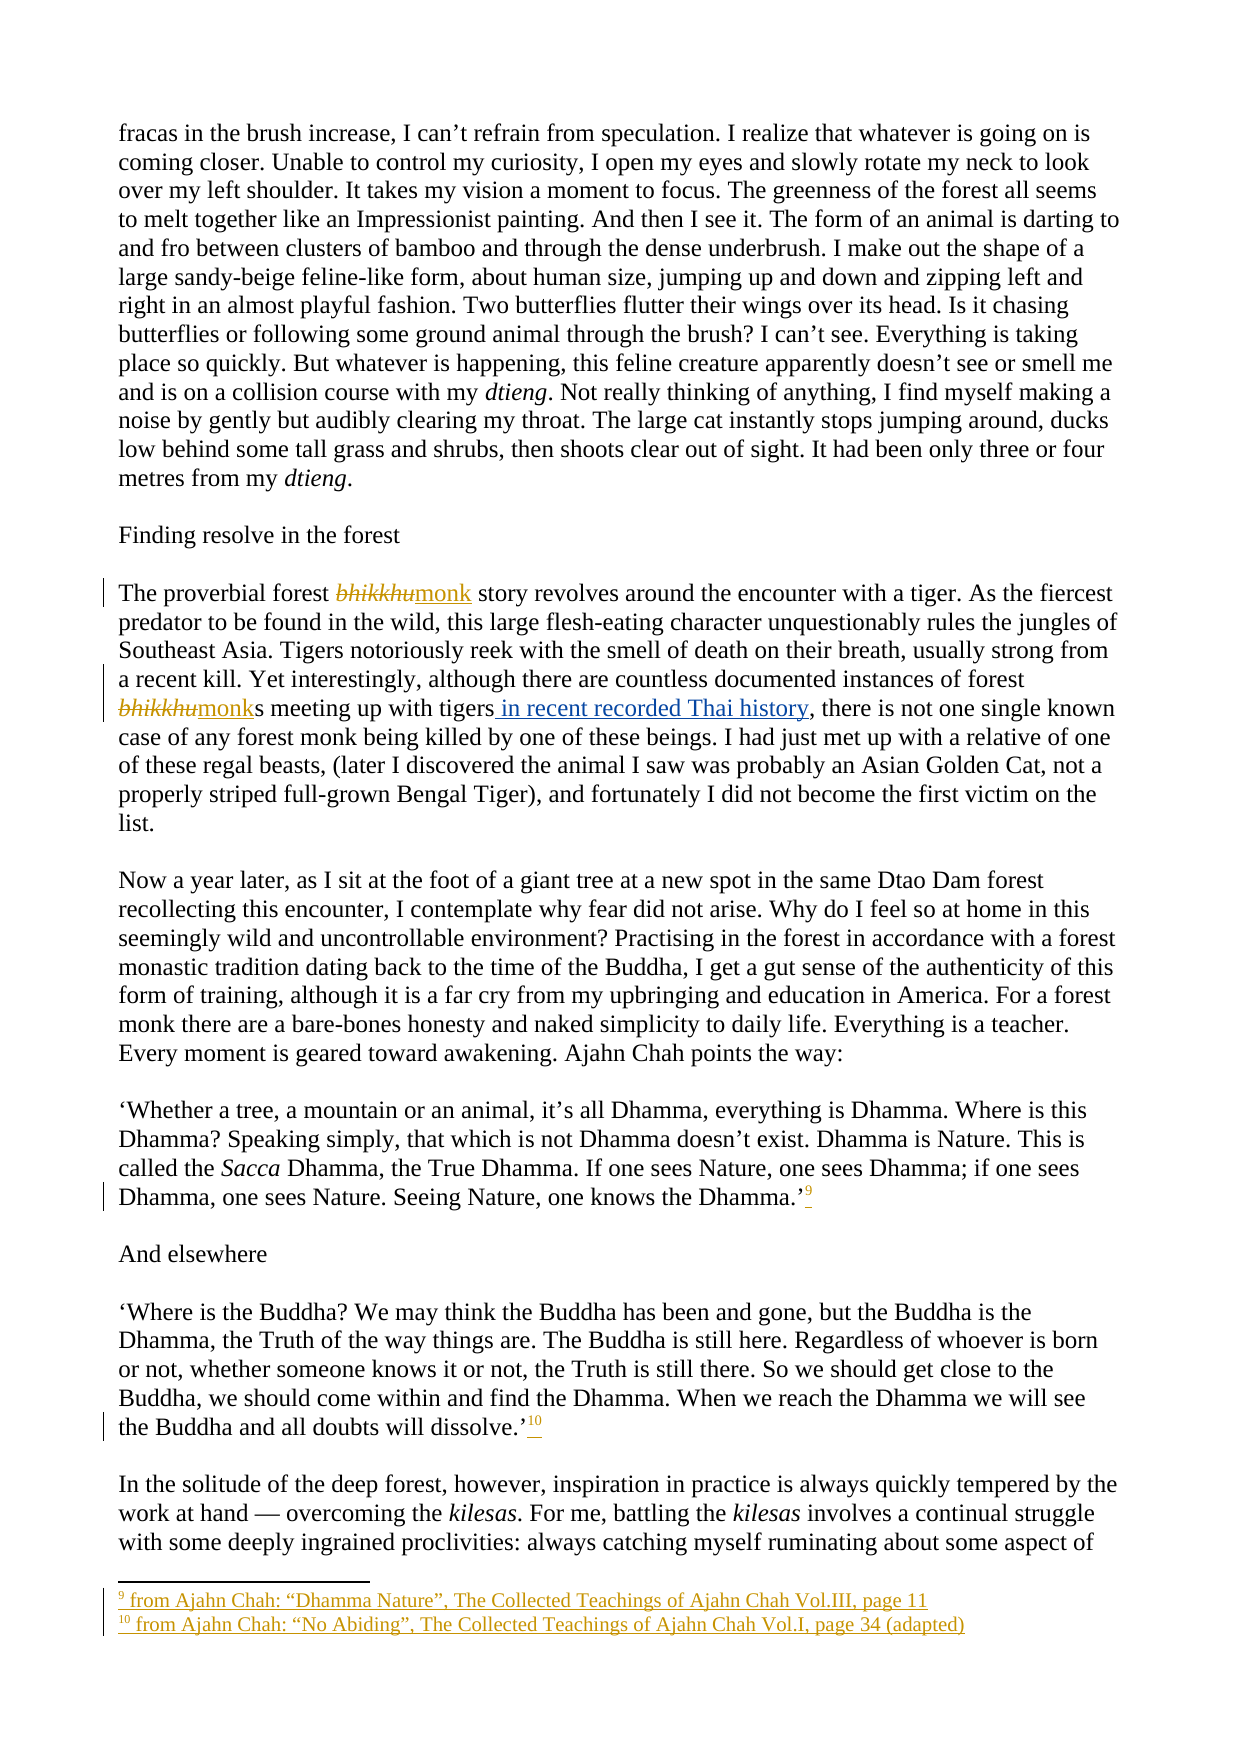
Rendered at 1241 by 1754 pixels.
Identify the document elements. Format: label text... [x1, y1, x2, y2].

text Finding resolve in the forest [118, 521, 1122, 549]
text from Ajahn Chah: “Dhamma Nature”, The Collected Teachings of Ajahn Chah Vol.III, page 11 [118, 1588, 1122, 1612]
text ‘Where is the Buddha? We may think the Buddha has been and gone, but the Buddha is the Dhamma, the Truth of the way things are. The Buddha is still here. Regardless of whoever is born or not, whether someone knows it or not, the Truth is still there. So we should get close to the Buddha, we should come within and find the Dhamma. When we reach the Dhamma we will see the Buddha and all doubts will dissolve.’ [118, 1297, 1122, 1441]
text Now a year later, as I sit at the foot of a giant tree at a new spot in the same Dtao Dam forest recollecting this encounter, I contemplate why fear did not arise. Why do I feel so at home in this seemingly wild and uncontrollable environment? Practising in the forest in accordance with a forest monastic tradition dating back to the time of the Buddha, I get a gut sense of the authenticity of this form of training, although it is a far cry from my upbringing and education in America. For a forest monk there are a bare-bones honesty and naked simplicity to daily life. Everything is a teacher. Every moment is geared toward awakening. Ajahn Chah points the way: [118, 866, 1122, 1067]
text And elsewhere [118, 1239, 1122, 1268]
text The proverbial forest monk story revolves around the encounter with a tiger. As the fiercest predator to be found in the wild, this large flesh-eating character unquestionably rules the jungles of Southeast Asia. Tigers notoriously reek with the smell of death on their breath, usually strong from a recent kill. Yet interestingly, although there are countless documented instances of forest monks meeting up with tigers in recent recorded Thai history, there is not one single known case of any forest monk being killed by one of these beings. I had just met up with a relative of one of these regal beasts, (later I discovered the animal I saw was probably an Asian Golden Cat, not a properly striped full-grown Bengal Tiger), and fortunately I did not become the first victim on the list. [118, 578, 1122, 837]
text fracas in the brush increase, I can’t refrain from speculation. I realize that whatever is going on is coming closer. Unable to control my curiosity, I open my eyes and slowly rotate my neck to look over my left shoulder. It takes my vision a moment to focus. The greenness of the forest all seems to melt together like an Impressionist painting. And then I see it. The form of an animal is darting to and fro between clusters of bamboo and through the dense underbrush. I make out the shape of a large sandy-beige feline-like form, about human size, jumping up and down and zipping left and right in an almost playful fashion. Two butterflies flutter their wings over its head. Is it chasing butterflies or following some ground animal through the brush? I can’t see. Everything is taking place so quickly. But whatever is happening, this feline creature apparently doesn’t see or smell me and is on a collision course with my dtieng. Not really thinking of anything, I find myself making a noise by gently but audibly clearing my throat. The large cat instantly stops jumping around, ducks low behind some tall grass and shrubs, then shoots clear out of sight. It had been only three or four metres from my dtieng. [118, 118, 1122, 492]
text In the solitude of the deep forest, however, inspiration in practice is always quickly tempered by the work at hand — overcoming the kilesas. For me, battling the kilesas involves a continual struggle with some deeply ingrained proclivities: always catching myself ruminating about some aspect of [118, 1469, 1122, 1556]
text from Ajahn Chah: “No Abiding”, The Collected Teachings of Ajahn Chah Vol.I, page 34 (adapted) [118, 1612, 1122, 1636]
text ‘Whether a tree, a mountain or an animal, it’s all Dhamma, everything is Dhamma. Where is this Dhamma? Speaking simply, that which is not Dhamma doesn’t exist. Dhamma is Nature. This is called the Sacca Dhamma, the True Dhamma. If one sees Nature, one sees Dhamma; if one sees Dhamma, one sees Nature. Seeing Nature, one knows the Dhamma.’ [118, 1096, 1122, 1211]
